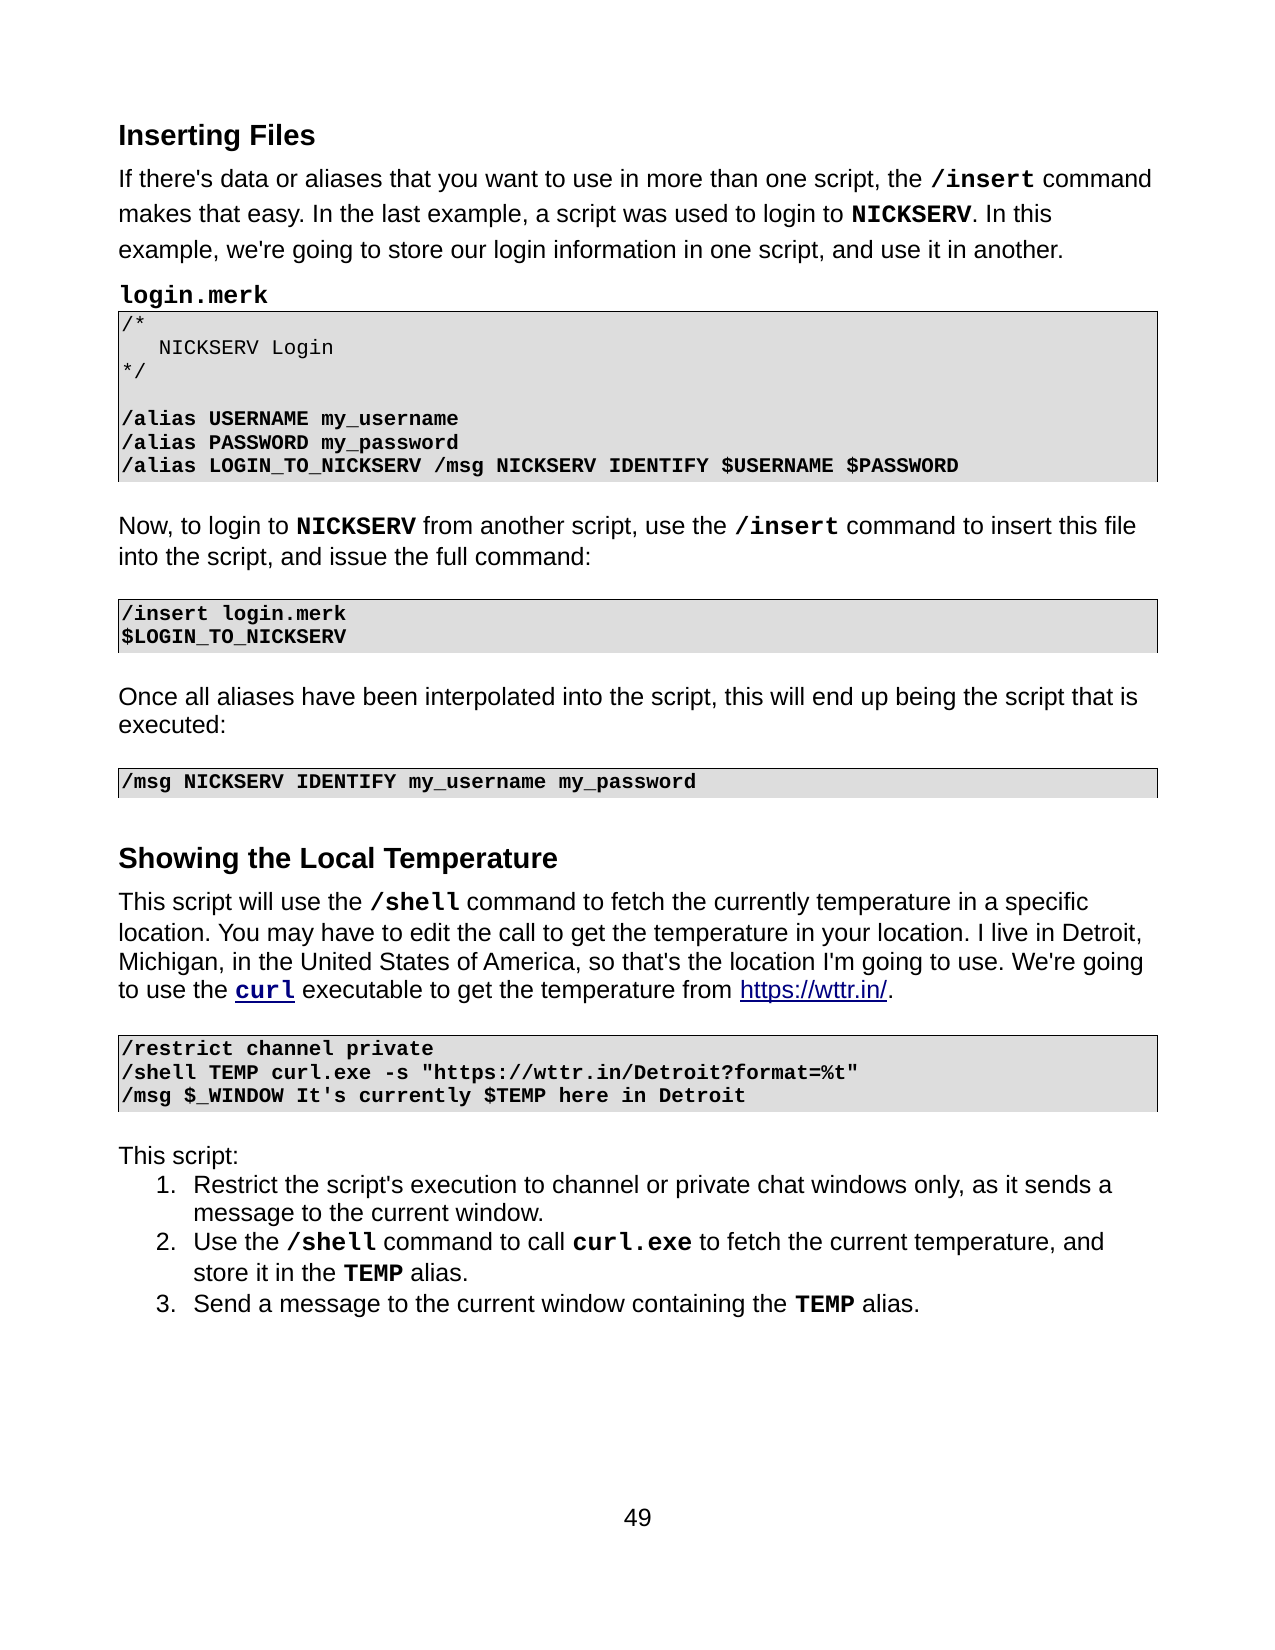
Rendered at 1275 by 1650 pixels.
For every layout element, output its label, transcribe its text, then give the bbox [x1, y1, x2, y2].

subtitle Showing the Local Temperature [118, 841, 1157, 874]
text If there's data or aliases that you want to use in more than one script, the /insert command makes that easy. In the last example, a script was used to login to NICKSERV. In this example, we're going to store our login information in one script, and use it in another. [118, 164, 1157, 263]
table_header /msg NICKSERV IDENTIFY my_username my_password [119, 769, 1157, 798]
text login.merk [118, 282, 1157, 311]
text This script: [118, 1141, 1157, 1170]
text Once all aliases have been interpolated into the script, this will end up being the script that is executed: [118, 682, 1157, 739]
text This script will use the /shell command to fetch the currently temperature in a specific location. You may have to edit the call to get the temperature in your location. I live in Detroit, Michigan, in the United States of America, so that's the location I'm going to use. We're going to use the curl executable to get the temperature from https://wttr.in/. [118, 887, 1157, 1006]
text Now, to login to NICKSERV from another script, use the /insert command to insert this file into the script, and issue the full command: [118, 511, 1157, 571]
table_header /restrict channel private /shell TEMP curl.exe -s "https://wttr.in/Detroit?format=%t" /msg $_WINDOW It's currently $TEMP here in Detroit [119, 1036, 1157, 1112]
table_header /insert login.merk $LOGIN_TO_NICKSERV [119, 600, 1157, 653]
table_header /* NICKSERV Login */ /alias USERNAME my_username /alias PASSWORD my_password /alias LOGIN_TO_NICKSERV /msg NICKSERV IDENTIFY $USERNAME $PASSWORD [119, 312, 1157, 482]
list Send a message to the current window containing the TEMP alias. [156, 1289, 1157, 1320]
subtitle Inserting Files [118, 118, 1157, 152]
list Use the /shell command to call curl.exe to fetch the current temperature, and store it in the TEMP alias. [156, 1227, 1157, 1289]
list Restrict the script's execution to channel or private chat windows only, as it sends a message to the current window. [156, 1170, 1157, 1227]
